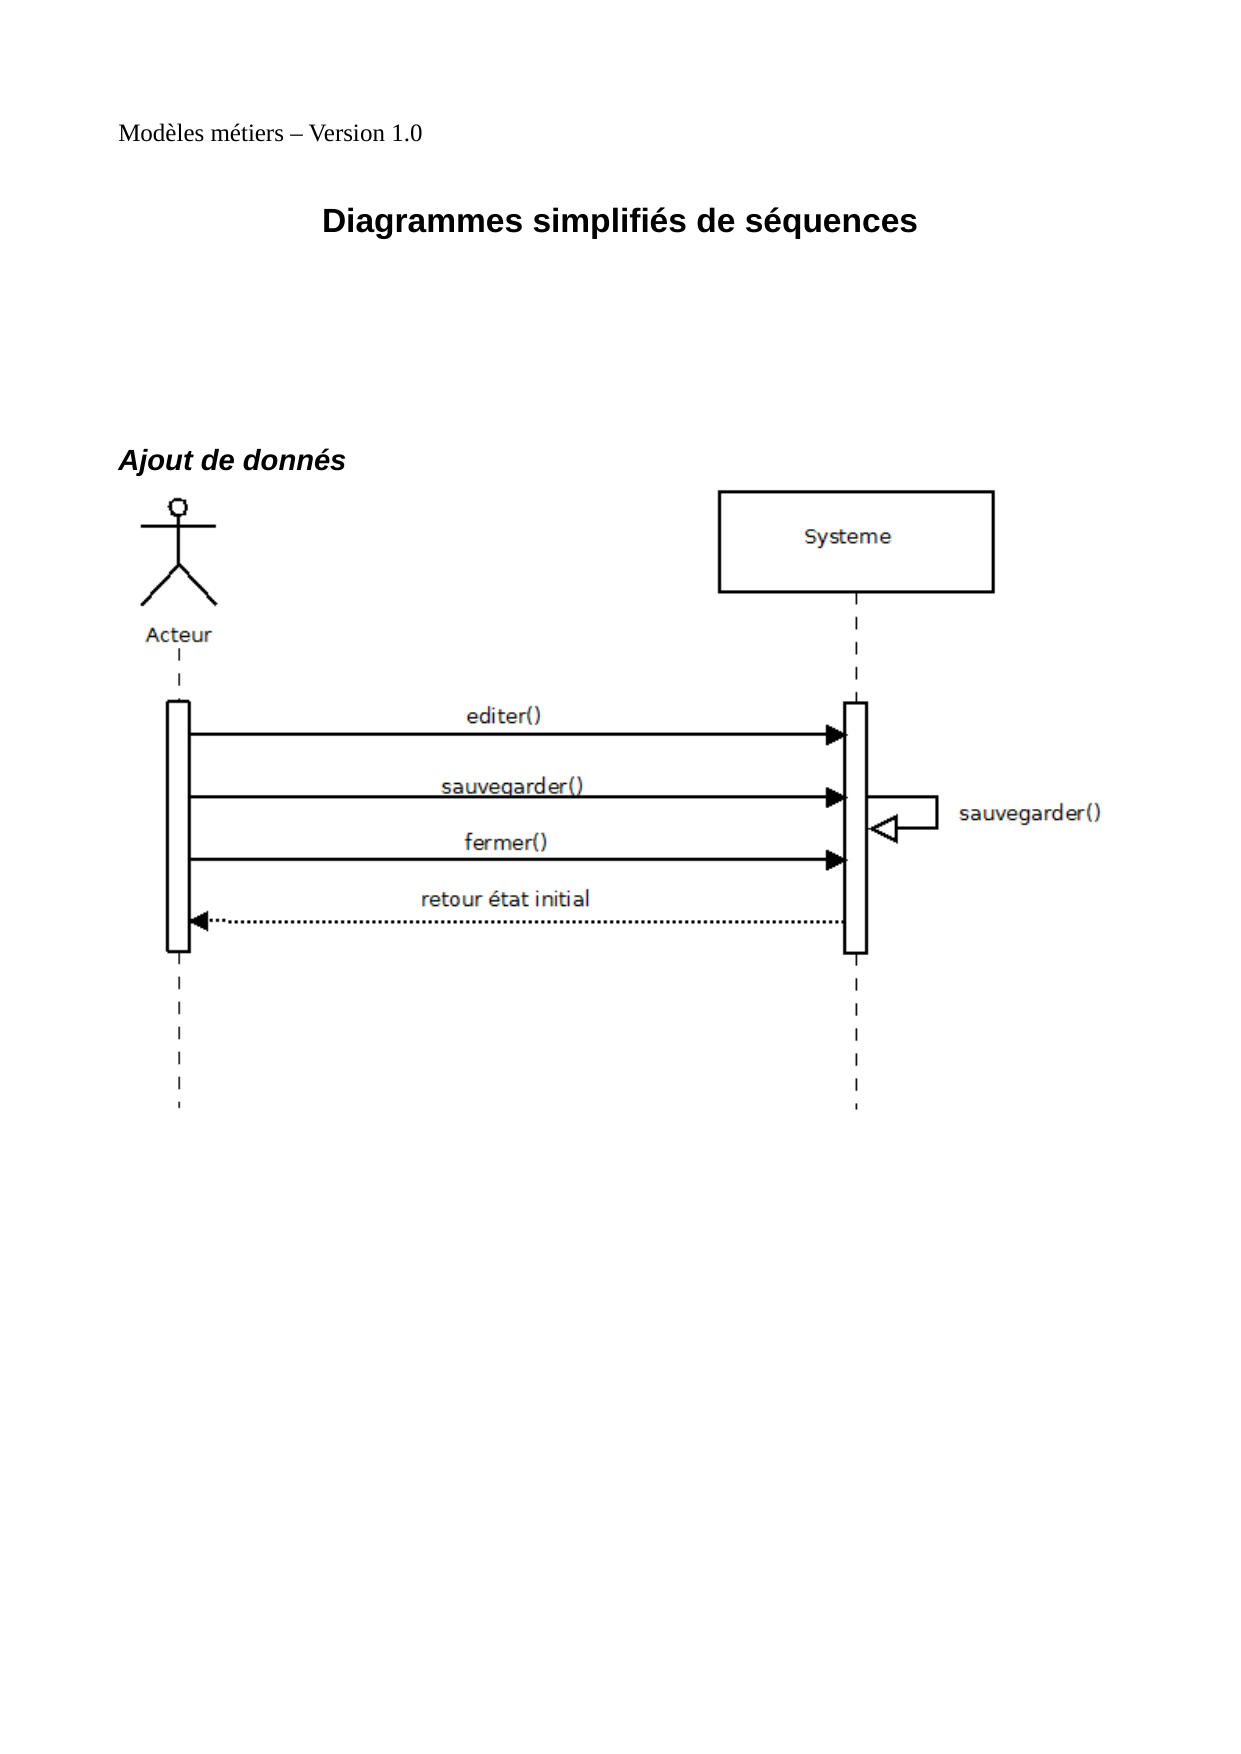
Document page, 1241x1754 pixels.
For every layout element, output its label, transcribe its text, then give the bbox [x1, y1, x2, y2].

subtitle Diagrammes simplifiés de séquences [118, 201, 1122, 240]
picture [138, 478, 1103, 1113]
subtitle Ajout de donnés [118, 442, 1122, 476]
